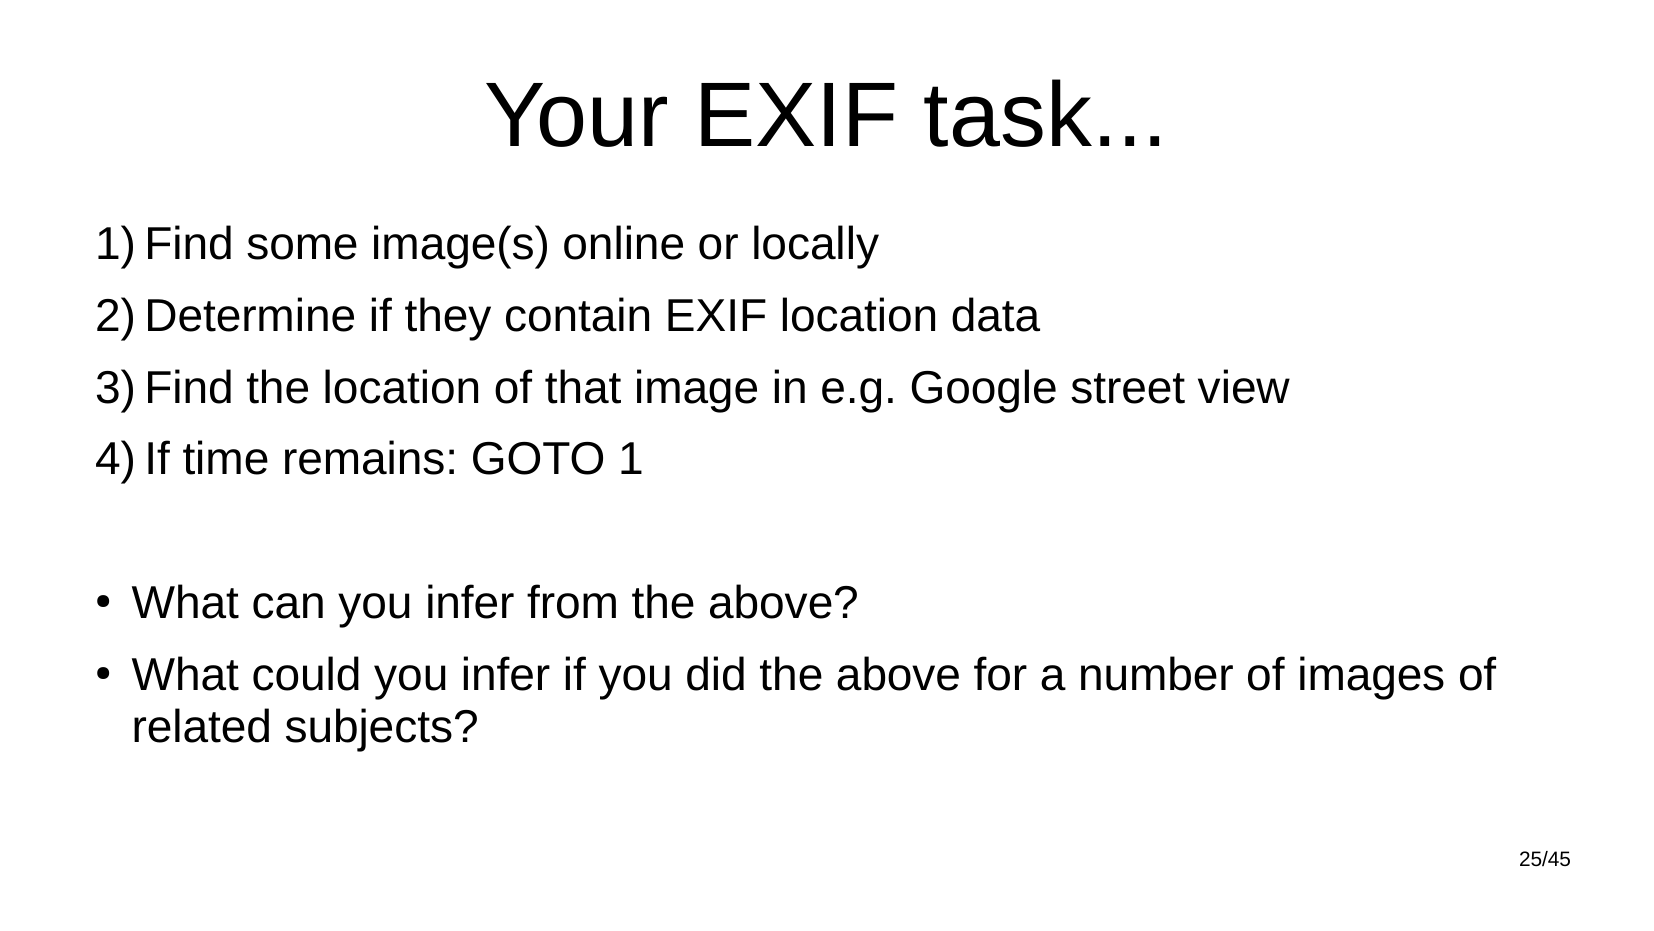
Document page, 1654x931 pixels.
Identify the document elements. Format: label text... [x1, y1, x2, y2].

list Find some image(s) online or locally Determine if they contain EXIF location data Find the location of that image in e.g. Google street view If time remains: GOTO 1 What can you infer from the above? What could you infer if you did the above for a number of images of related subjects? [82, 217, 1571, 758]
title Your EXIF task... [82, 37, 1571, 193]
